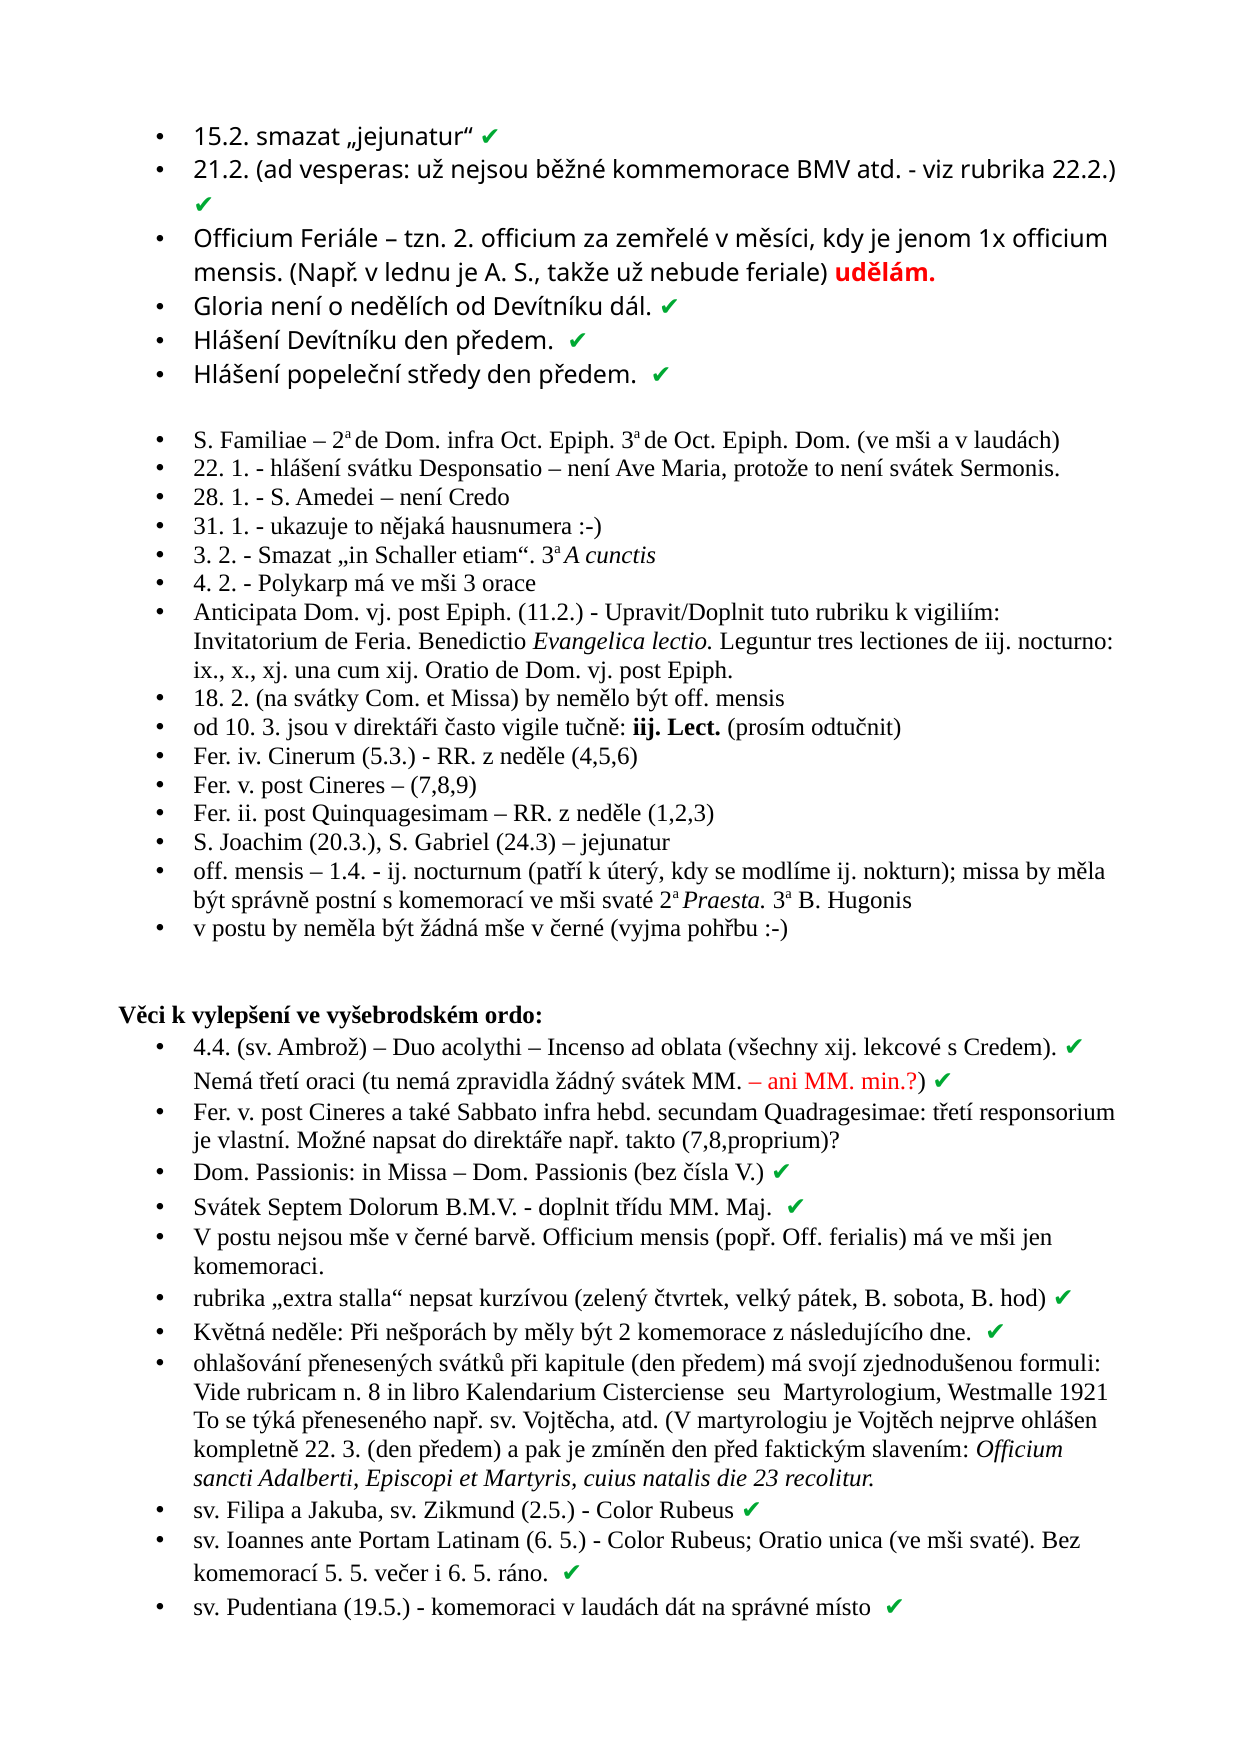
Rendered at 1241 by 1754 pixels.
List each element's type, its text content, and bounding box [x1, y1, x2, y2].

list 15.2. smazat „jejunatur“ ✔ [156, 118, 1122, 152]
list S. Joachim (20.3.), S. Gabriel (24.3) – jejunatur [156, 827, 1122, 856]
list od 10. 3. jsou v direktáři často vigile tučně: iij. Lect. (prosím odtučnit) [156, 712, 1122, 741]
list Officium Feriále – tzn. 2. officium za zemřelé v měsíci, kdy je jenom 1x officium mensis. (Např. v lednu je A. S., takže už nebude feriale) udělám. [156, 220, 1122, 288]
list off. mensis – 1.4. - ij. nocturnum (patří k úterý, kdy se modlíme ij. nokturn); missa by měla být správně postní s komemorací ve mši svaté 2a Praesta. 3a B. Hugonis [156, 856, 1122, 913]
list Fer. v. post Cineres a také Sabbato infra hebd. secundam Quadragesimae: třetí responsorium je vlastní. Možné napsat do direktáře např. takto (7,8,proprium)? [156, 1097, 1122, 1154]
list Dom. Passionis: in Missa – Dom. Passionis (bez čísla V.) ✔ [156, 1154, 1122, 1188]
list 28. 1. - S. Amedei – není Credo [156, 482, 1122, 511]
list 21.2. (ad vesperas: už nejsou běžné kommemorace BMV atd. - viz rubrika 22.2.) ✔ [156, 152, 1122, 220]
list 31. 1. - ukazuje to nějaká hausnumera :-) [156, 511, 1122, 540]
list 4.4. (sv. Ambrož) – Duo acolythi – Incenso ad oblata (všechny xij. lekcové s Credem). ✔ Nemá třetí oraci (tu nemá zpravidla žádný svátek MM. – ani MM. min.?) ✔ [156, 1028, 1122, 1097]
list Fer. iv. Cinerum (5.3.) - RR. z neděle (4,5,6) [156, 741, 1122, 770]
list 18. 2. (na svátky Com. et Missa) by nemělo být off. mensis [156, 683, 1122, 712]
list sv. Ioannes ante Portam Latinam (6. 5.) - Color Rubeus; Oratio unica (ve mši svaté). Bez komemorací 5. 5. večer i 6. 5. ráno. ✔ [156, 1526, 1122, 1588]
list Hlášení Devítníku den předem. ✔ [156, 322, 1122, 357]
list Fer. ii. post Quinquagesimam – RR. z neděle (1,2,3) [156, 798, 1122, 827]
list sv. Filipa a Jakuba, sv. Zikmund (2.5.) - Color Rubeus ✔ [156, 1492, 1122, 1526]
list Fer. v. post Cineres – (7,8,9) [156, 770, 1122, 798]
list V postu nejsou mše v černé barvě. Officium mensis (popř. Off. ferialis) má ve mši jen komemoraci. [156, 1222, 1122, 1280]
list sv. Pudentiana (19.5.) - komemoraci v laudách dát na správné místo ✔ [156, 1588, 1122, 1622]
list Svátek Septem Dolorum B.M.V. - doplnit třídu MM. Maj. ✔ [156, 1188, 1122, 1222]
list S. Familiae – 2a de Dom. infra Oct. Epiph. 3a de Oct. Epiph. Dom. (ve mši a v laudách) [156, 425, 1122, 453]
list ohlašování přenesených svátků při kapitule (den předem) má svojí zjednodušenou formuli: Vide rubricam n. 8 in libro Kalendarium Cisterciense seu Martyrologium, Westmalle 1921 [156, 1348, 1122, 1405]
list 22. 1. - hlášení svátku Desponsatio – není Ave Maria, protože to není svátek Sermonis. [156, 453, 1122, 482]
text Věci k vylepšení ve vyšebrodském ordo: [118, 1000, 1122, 1028]
list Květná neděle: Při nešporách by měly být 2 komemorace z následujícího dne. ✔ [156, 1314, 1122, 1348]
list 4. 2. - Polykarp má ve mši 3 orace [156, 568, 1122, 597]
list To se týká přeneseného např. sv. Vojtěcha, atd. (V martyrologiu je Vojtěch nejprve ohlášen kompletně 22. 3. (den předem) a pak je zmíněn den před faktickým slavením: Officium sancti Adalberti, Episcopi et Martyris, cuius natalis die 23 recolitur. [156, 1405, 1122, 1492]
list rubrika „extra stalla“ nepsat kurzívou (zelený čtvrtek, velký pátek, B. sobota, B. hod) ✔ [156, 1280, 1122, 1314]
list Hlášení popeleční středy den předem. ✔ [156, 357, 1122, 391]
list Anticipata Dom. vj. post Epiph. (11.2.) - Upravit/Doplnit tuto rubriku k vigiliím: Invitatorium de Feria. Benedictio Evangelica lectio. Leguntur tres lectiones de iij. nocturno: ix., x., xj. una cum xij. Oratio de Dom. vj. post Epiph. [156, 597, 1122, 683]
list v postu by neměla být žádná mše v černé (vyjma pohřbu :-) [156, 913, 1122, 942]
list Gloria není o nedělích od Devítníku dál. ✔ [156, 288, 1122, 322]
list 3. 2. - Smazat „in Schaller etiam“. 3a A cunctis [156, 540, 1122, 568]
